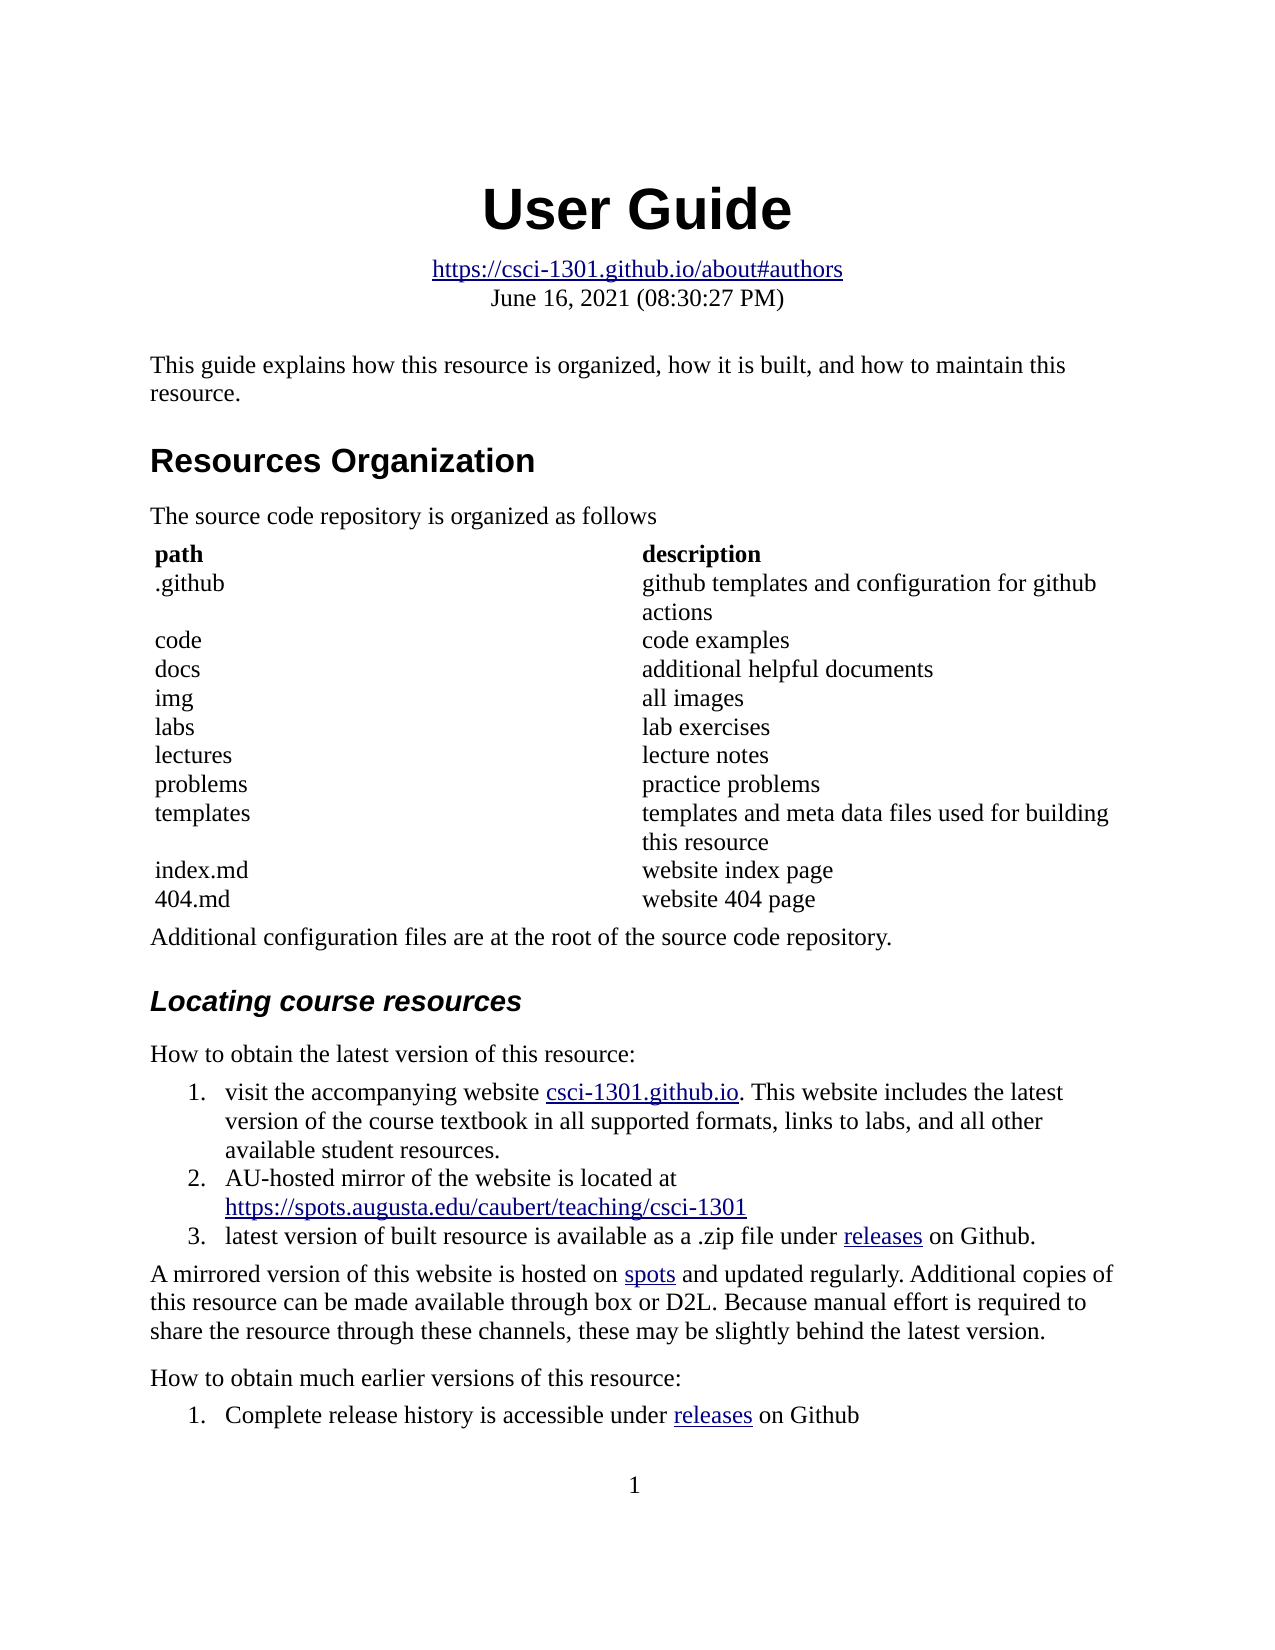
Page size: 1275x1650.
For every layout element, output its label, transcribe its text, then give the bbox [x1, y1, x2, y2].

table_cell templates [150, 798, 637, 855]
table_cell website 404 page [638, 884, 1125, 913]
table_cell img [150, 683, 637, 712]
table_cell additional helpful documents [638, 654, 1125, 683]
table_cell all images [638, 683, 1125, 712]
subtitle Locating course resources [150, 984, 1125, 1018]
text A mirrored version of this website is hosted on spots and updated regularly. Additional copies of this resource can be made available through box or D2L. Because manual effort is required to share the resource through these channels, these may be slightly behind the latest version. [150, 1259, 1125, 1345]
list latest version of built resource is available as a .zip file under releases on Github. [187, 1221, 1125, 1250]
text https://csci-1301.github.io/about#authors [150, 254, 1125, 283]
text The source code repository is organized as follows [150, 501, 1125, 530]
text June 16, 2021 (08:30:27 PM) [150, 283, 1125, 312]
table_cell index.md [150, 855, 637, 884]
table_cell templates and meta data files used for building this resource [638, 798, 1125, 855]
table_cell lecture notes [638, 740, 1125, 769]
table_cell website index page [638, 855, 1125, 884]
table_header description [638, 539, 1125, 568]
table_cell 404.md [150, 884, 637, 913]
table_cell github templates and configuration for github actions [638, 568, 1125, 625]
title User Guide [150, 175, 1125, 242]
table_cell problems [150, 769, 637, 798]
subtitle Resources Organization [150, 441, 1125, 480]
table_cell practice problems [638, 769, 1125, 798]
text How to obtain much earlier versions of this resource: [150, 1363, 1125, 1392]
text This guide explains how this resource is organized, how it is built, and how to maintain this resource. [150, 350, 1125, 407]
text How to obtain the latest version of this resource: [150, 1039, 1125, 1068]
table_cell docs [150, 654, 637, 683]
table_cell code examples [638, 625, 1125, 654]
table_cell .github [150, 568, 637, 625]
text Additional configuration files are at the root of the source code repository. [150, 922, 1125, 951]
table_header path [150, 539, 637, 568]
list visit the accompanying website csci-1301.github.io. This website includes the latest version of the course textbook in all supported formats, links to labs, and all other available student resources. [187, 1077, 1125, 1163]
table_cell labs [150, 712, 637, 740]
table_cell lectures [150, 740, 637, 769]
table_cell code [150, 625, 637, 654]
list AU-hosted mirror of the website is located at https://spots.augusta.edu/caubert/teaching/csci-1301 [187, 1163, 1125, 1221]
list Complete release history is accessible under releases on Github [187, 1401, 1125, 1429]
table_cell lab exercises [638, 712, 1125, 740]
